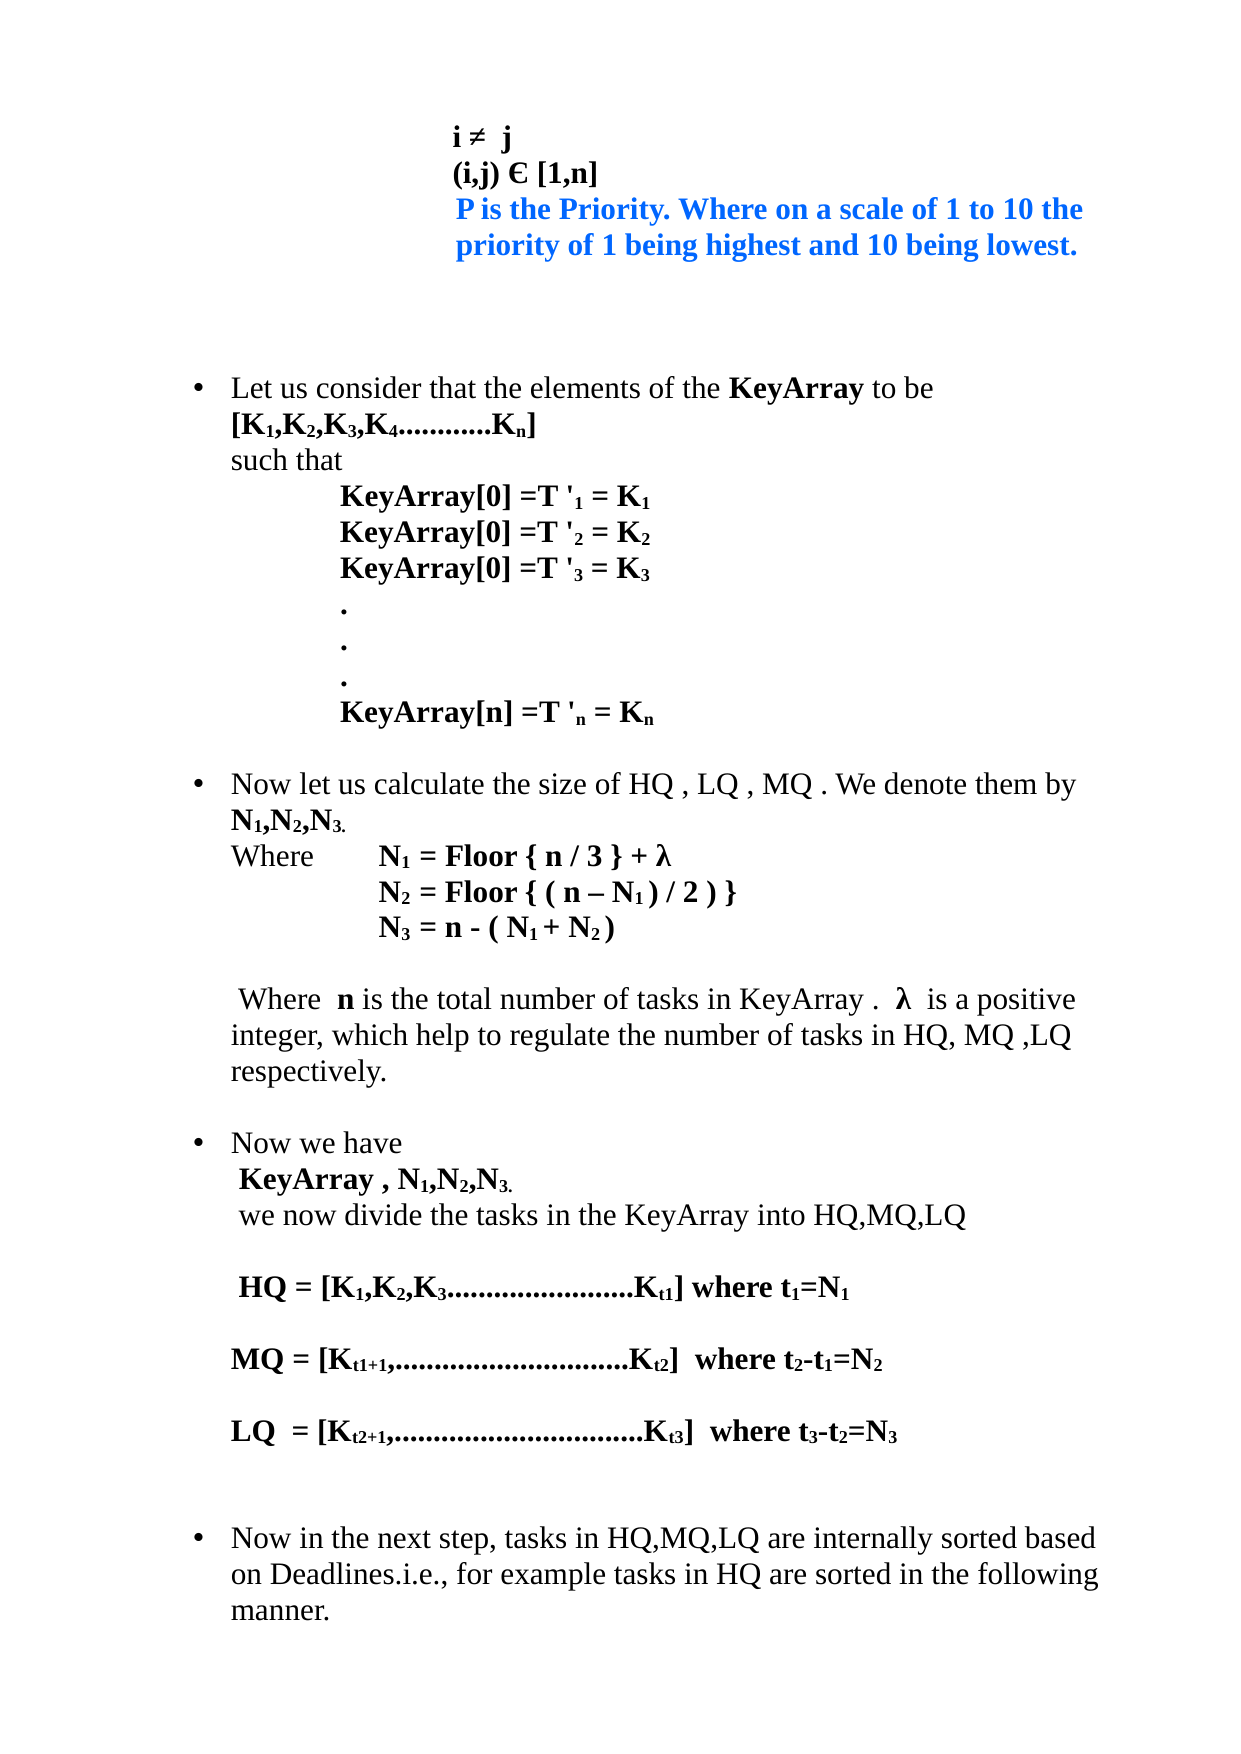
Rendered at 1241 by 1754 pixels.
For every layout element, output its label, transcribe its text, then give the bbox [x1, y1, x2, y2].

list KeyArray[0] =T '2 = K2 [193, 513, 1122, 549]
list Now in the next step, tasks in HQ,MQ,LQ are internally sorted based on Deadlines.i.e., for example tasks in HQ are sorted in the following manner. [193, 1520, 1122, 1627]
list HQ = [K1,K2,K3........................Kt1] where t1=N1 MQ = [Kt1+1,..............................Kt2] where t2-t1=N2 [193, 1268, 1122, 1412]
list i ≠ j (i,j) Є [1,n] [193, 118, 1122, 190]
list Where N1 = Floor { n / 3 } + λ N2 = Floor { ( n – N1 ) / 2 ) } N3 = n - ( N1 + N2 ) [193, 837, 1122, 945]
list LQ = [Kt2+1,................................Kt3] where t3-t2=N3 [193, 1412, 1122, 1520]
list Now we have KeyArray , N1,N2,N3. we now divide the tasks in the KeyArray into HQ,MQ,LQ [193, 1124, 1122, 1268]
list P is the Priority. Where on a scale of 1 to 10 the priority of 1 being highest and 10 being lowest. [418, 190, 1122, 370]
list KeyArray[0] =T '1 = K1 [193, 477, 1122, 513]
text . . . [118, 585, 1122, 693]
text KeyArray[n] =T 'n = Kn [118, 693, 1122, 765]
list such that [193, 442, 1122, 477]
text KeyArray[0] =T '3 = K3 [118, 549, 1122, 585]
list Let us consider that the elements of the KeyArray to be [K1,K2,K3,K4............Kn] [193, 370, 1122, 442]
list Now let us calculate the size of HQ , LQ , MQ . We denote them by N1,N2,N3. [193, 765, 1122, 837]
list Where n is the total number of tasks in KeyArray . λ is a positive integer, which help to regulate the number of tasks in HQ, MQ ,LQ respectively. [193, 981, 1122, 1124]
